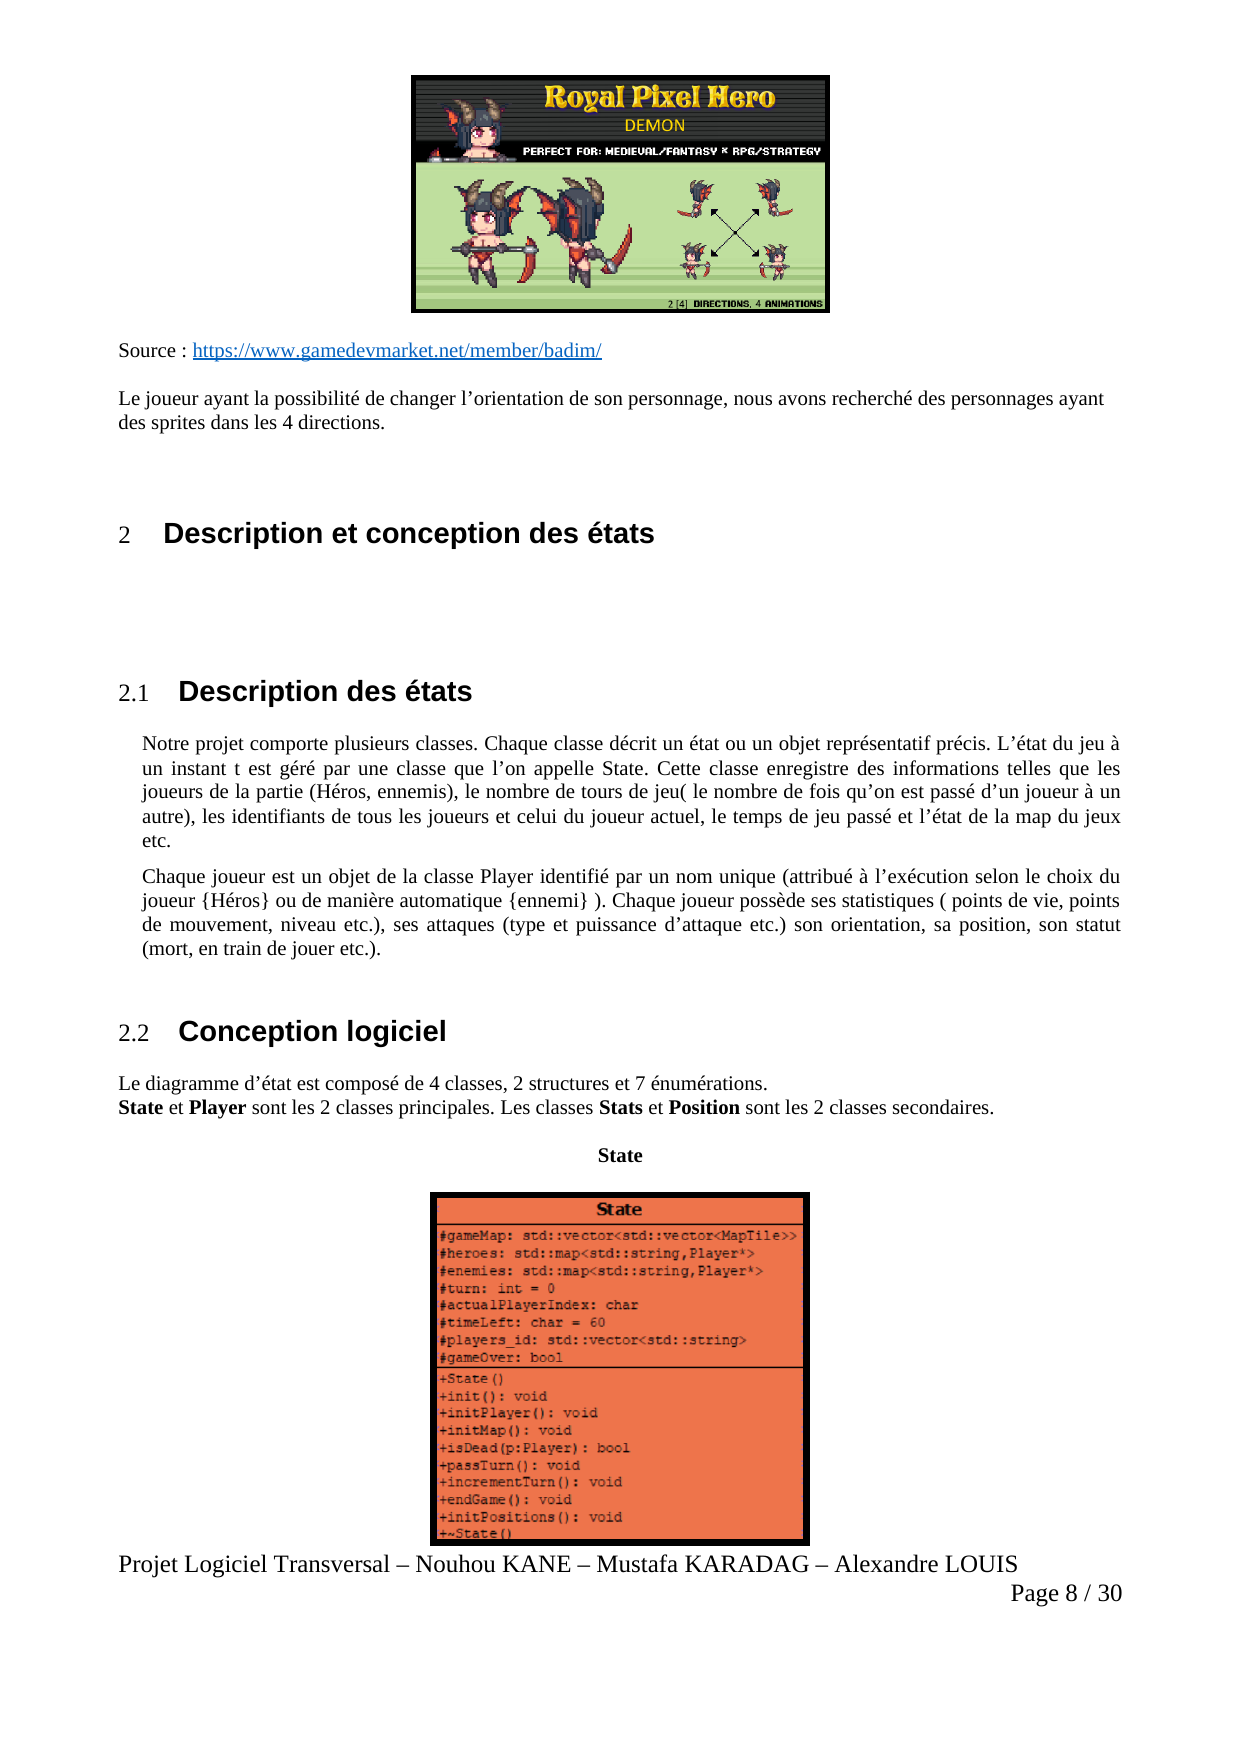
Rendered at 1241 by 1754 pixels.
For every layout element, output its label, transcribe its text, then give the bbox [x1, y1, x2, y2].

list Conception logiciel [118, 1014, 1122, 1048]
text Notre projet comporte plusieurs classes. Chaque classe décrit un état ou un objet représentatif précis. L’état du jeu à un instant t est géré par une classe que l’on appelle State. Cette classe enregistre des informations telles que les joueurs de la partie (Héros, ennemis), le nombre de tours de jeu( le nombre de fois qu’on est passé d’un joueur à un autre), les identifiants de tous les joueurs et celui du joueur actuel, le temps de jeu passé et l’état de la map du jeux etc. [142, 731, 1122, 852]
list Description des états [118, 674, 1122, 708]
text Source : https://www.gamedevmarket.net/member/badim/ [118, 338, 1122, 362]
text State [118, 1143, 1122, 1167]
text Le diagramme d’état est composé de 4 classes, 2 structures et 7 énumérations. [118, 1071, 1122, 1095]
text Le joueur ayant la possibilité de changer l’orientation de son personnage, nous avons recherché des personnages ayant des sprites dans les 4 directions. [118, 386, 1122, 434]
list Description et conception des états [118, 516, 1122, 550]
text State et Player sont les 2 classes principales. Les classes Stats et Position sont les 2 classes secondaires. [118, 1095, 1122, 1119]
text Chaque joueur est un objet de la classe Player identifié par un nom unique (attribué à l’exécution selon le choix du joueur {Héros} ou de manière automatique {ennemi} ). Chaque joueur possède ses statistiques ( points de vie, points de mouvement, niveau etc.), ses attaques (type et puissance d’attaque etc.) son orientation, sa position, son statut (mort, en train de jouer etc.). [142, 864, 1122, 960]
